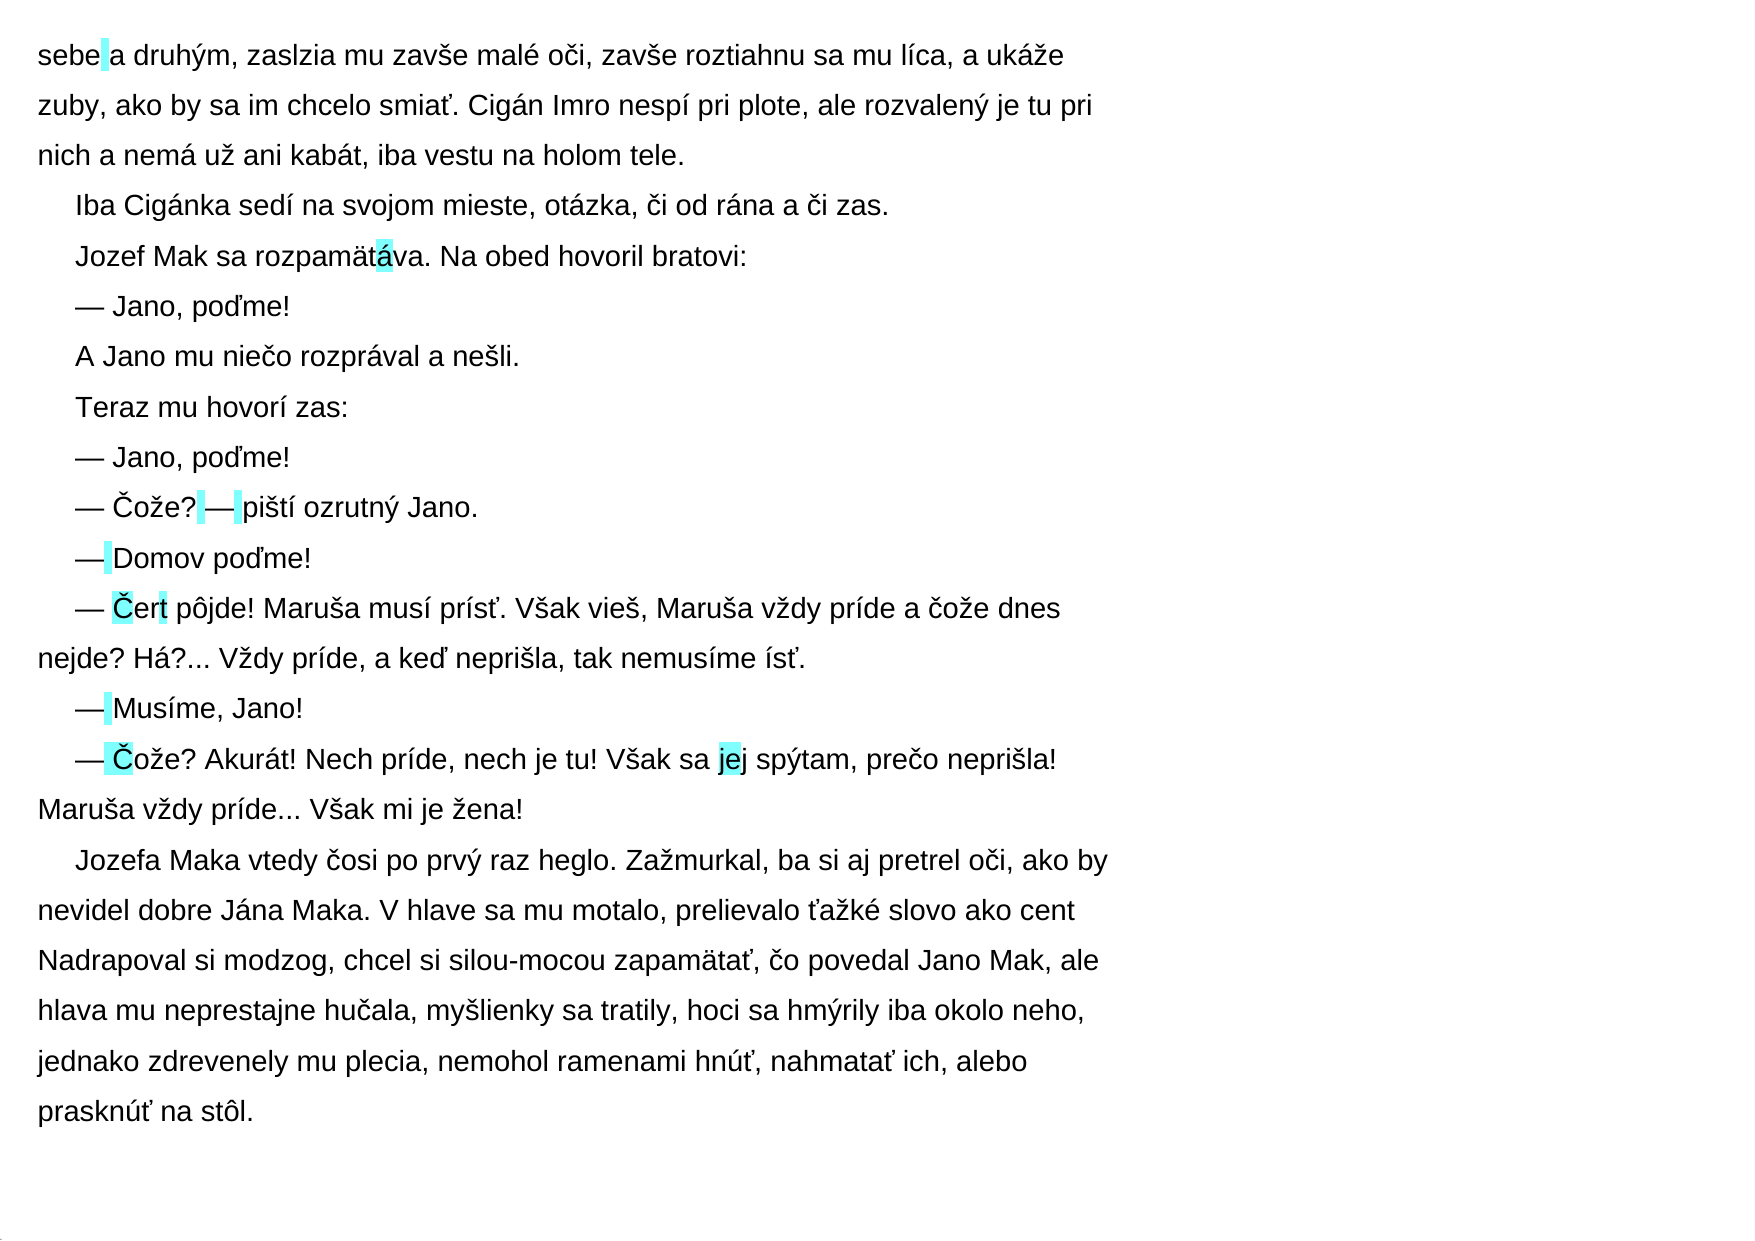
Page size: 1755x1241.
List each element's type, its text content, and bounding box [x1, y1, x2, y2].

text — Čert pôjde! Maruša musí prísť. Však vieš, Maruša vždy príde a čože dnes nejde? Há?... Vždy príde, a keď neprišla, tak nemusíme ísť. [37, 591, 1130, 675]
text Iba Cigánka sedí na svojom mieste, otázka, či od rána a či zas. [37, 188, 1130, 222]
text — Domov poďme! [37, 541, 1130, 574]
text Jozefa Maka vtedy čosi po prvý raz heglo. Zažmurkal, ba si aj pretrel oči, ako by nevidel dobre Jána Maka. V hlave sa mu motalo, prelievalo ťažké slovo ako cent Nadrapoval si modzog, chcel si silou-mocou zapamätať, čo povedal Jano Mak, ale hlava mu neprestajne hučala, myšlienky sa tratily, hoci sa hmýrily iba okolo neho, jednako zdrevenely mu plecia, nemohol ramenami hnúť, nahmatať ich, alebo prasknúť na stôl. [37, 842, 1130, 1128]
text — Čože? — piští ozrutný Jano. [37, 490, 1130, 524]
text — Musíme, Jano! [37, 692, 1130, 725]
text — Jano, poďme! [37, 289, 1130, 323]
text — Čože? Akurát! Nech príde, nech je tu! Však sa jej spýtam, prečo neprišla! Maruša vždy príde... Však mi je žena! [37, 742, 1130, 826]
text Teraz mu hovorí zas: [37, 390, 1130, 423]
text Jozef Mak sa rozpamätáva. Na obed hovoril bratovi: [37, 239, 1130, 272]
text A Jano mu niečo rozprával a nešli. [37, 339, 1130, 373]
text sebe a druhým, zaslzia mu zavše malé oči, zavše roztiahnu sa mu líca, a ukáže zuby, ako by sa im chcelo smiať. Cigán Imro nespí pri plote, ale rozvalený je tu pri nich a nemá už ani kabát, iba vestu na holom tele. [37, 37, 1130, 172]
text — Jano, poďme! [37, 440, 1130, 473]
